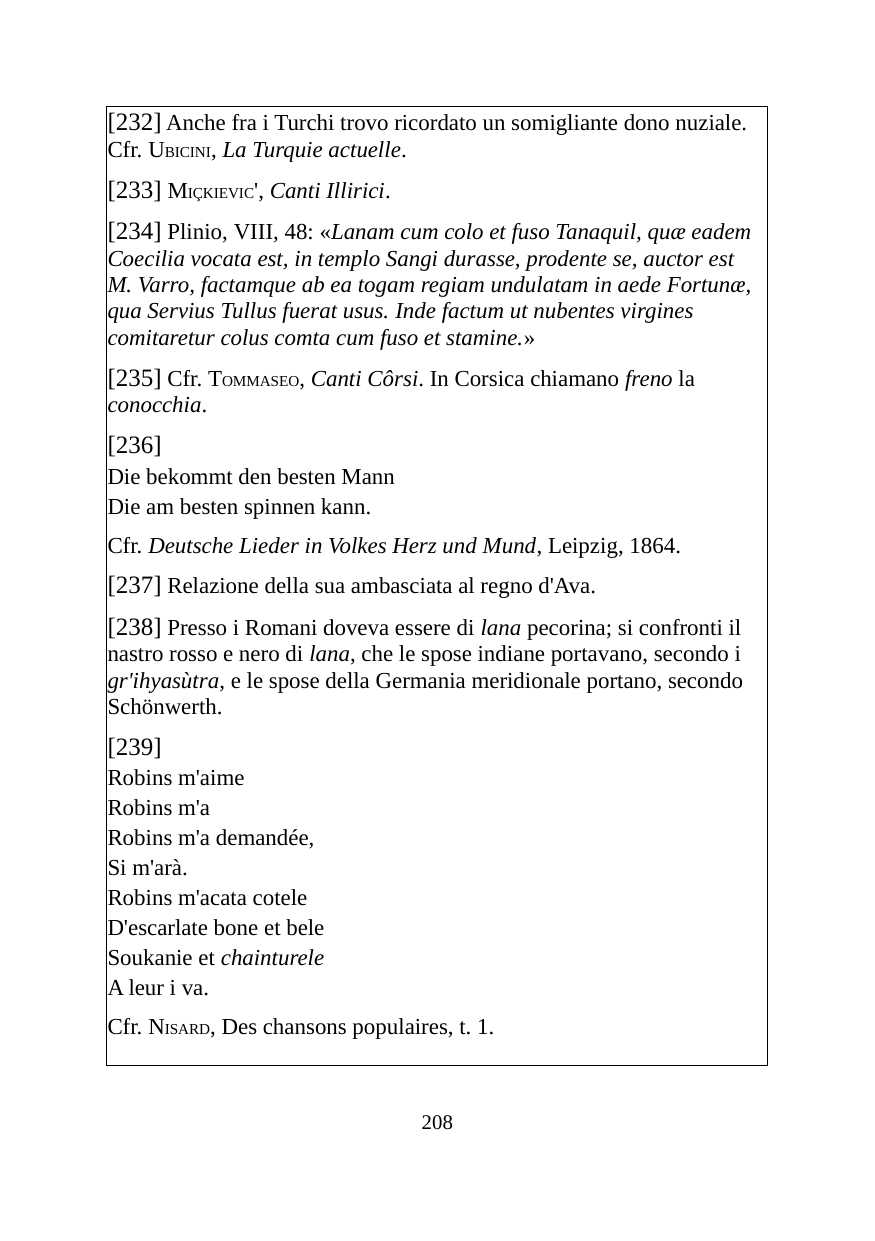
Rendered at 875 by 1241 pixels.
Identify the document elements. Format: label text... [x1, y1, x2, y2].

text [238] Presso i Romani doveva essere di lana pecorina; si confronti il nastro rosso e nero di lana, che le spose indiane portavano, secondo i gr'ihyasùtra, e le spose della Germania meridionale portano, secondo Schönwerth. [107, 611, 767, 719]
text [239] [107, 731, 767, 760]
text [235] Cfr. Tommaseo, Canti Côrsi. In Corsica chiamano freno la conocchia. [107, 362, 767, 418]
text [236] [107, 429, 767, 458]
text Cfr. Nisard, Des chansons populaires, t. 1. [107, 1012, 767, 1065]
text [233] Miçkievic', Canti Illirici. [107, 174, 767, 204]
text [237] Relazione della sua ambasciata al regno d'Ava. [107, 569, 767, 599]
text Die bekommt den besten Mann Die am besten spinnen kann. [107, 458, 767, 519]
text [234] Plinio, VIII, 48: «Lanam cum colo et fuso Tanaquil, quæ eadem Coecilia vocata est, in templo Sangi durasse, prodente se, auctor est M. Varro, factamque ab ea togam regiam undulatam in aede Fortunæ, qua Servius Tullus fuerat usus. Inde factum ut nubentes virgines comitaretur colus comta cum fuso et stamine.» [107, 215, 767, 350]
text Robins m'aime Robins m'a Robins m'a demandée, Si m'arà. Robins m'acata cotele D'escarlate bone et bele Soukanie et chainturele A leur i va. [107, 760, 767, 1001]
text Cfr. Deutsche Lieder in Volkes Herz und Mund, Leipzig, 1864. [107, 531, 767, 558]
text [232] Anche fra i Turchi trovo ricordato un somigliante dono nuziale. Cfr. Ubicini, La Turquie actuelle. [107, 107, 767, 162]
